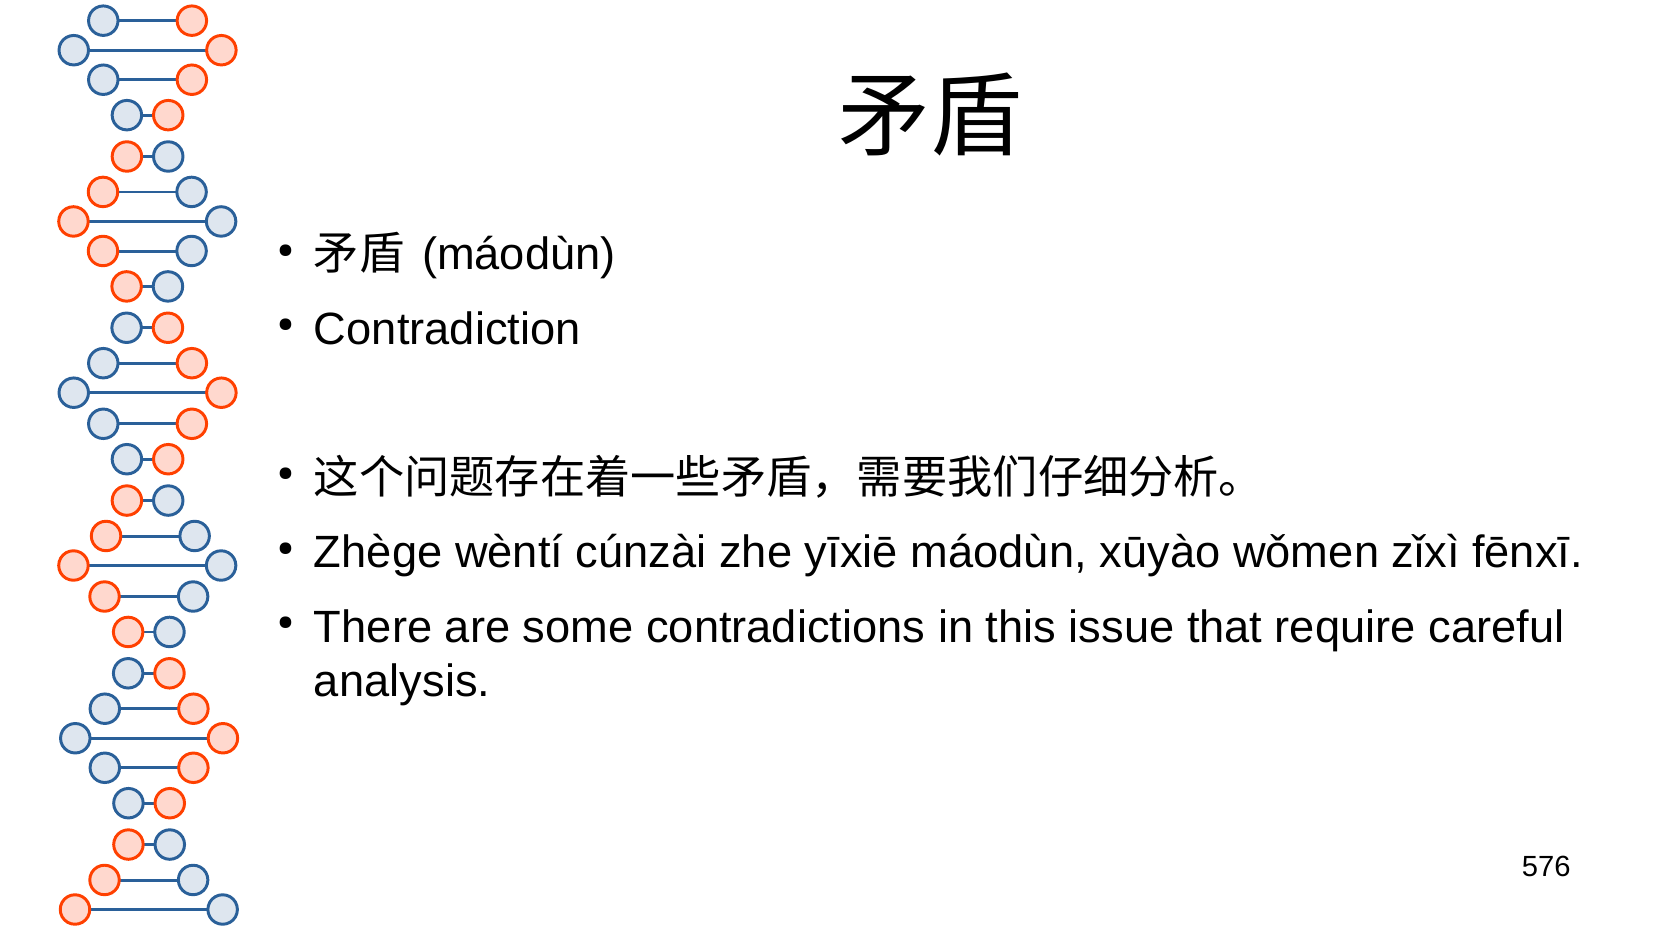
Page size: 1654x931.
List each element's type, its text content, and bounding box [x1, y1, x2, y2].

list 矛盾 (máodùn) Contradiction 这个问题存在着一些矛盾，需要我们仔细分析。 Zhège wèntí cúnzài zhe yīxiē máodùn, xūyào wǒmen zǐxì fēnxī. There are some contradictions in this issue that require careful analysis. [265, 224, 1595, 764]
title 矛盾 [265, 35, 1595, 189]
